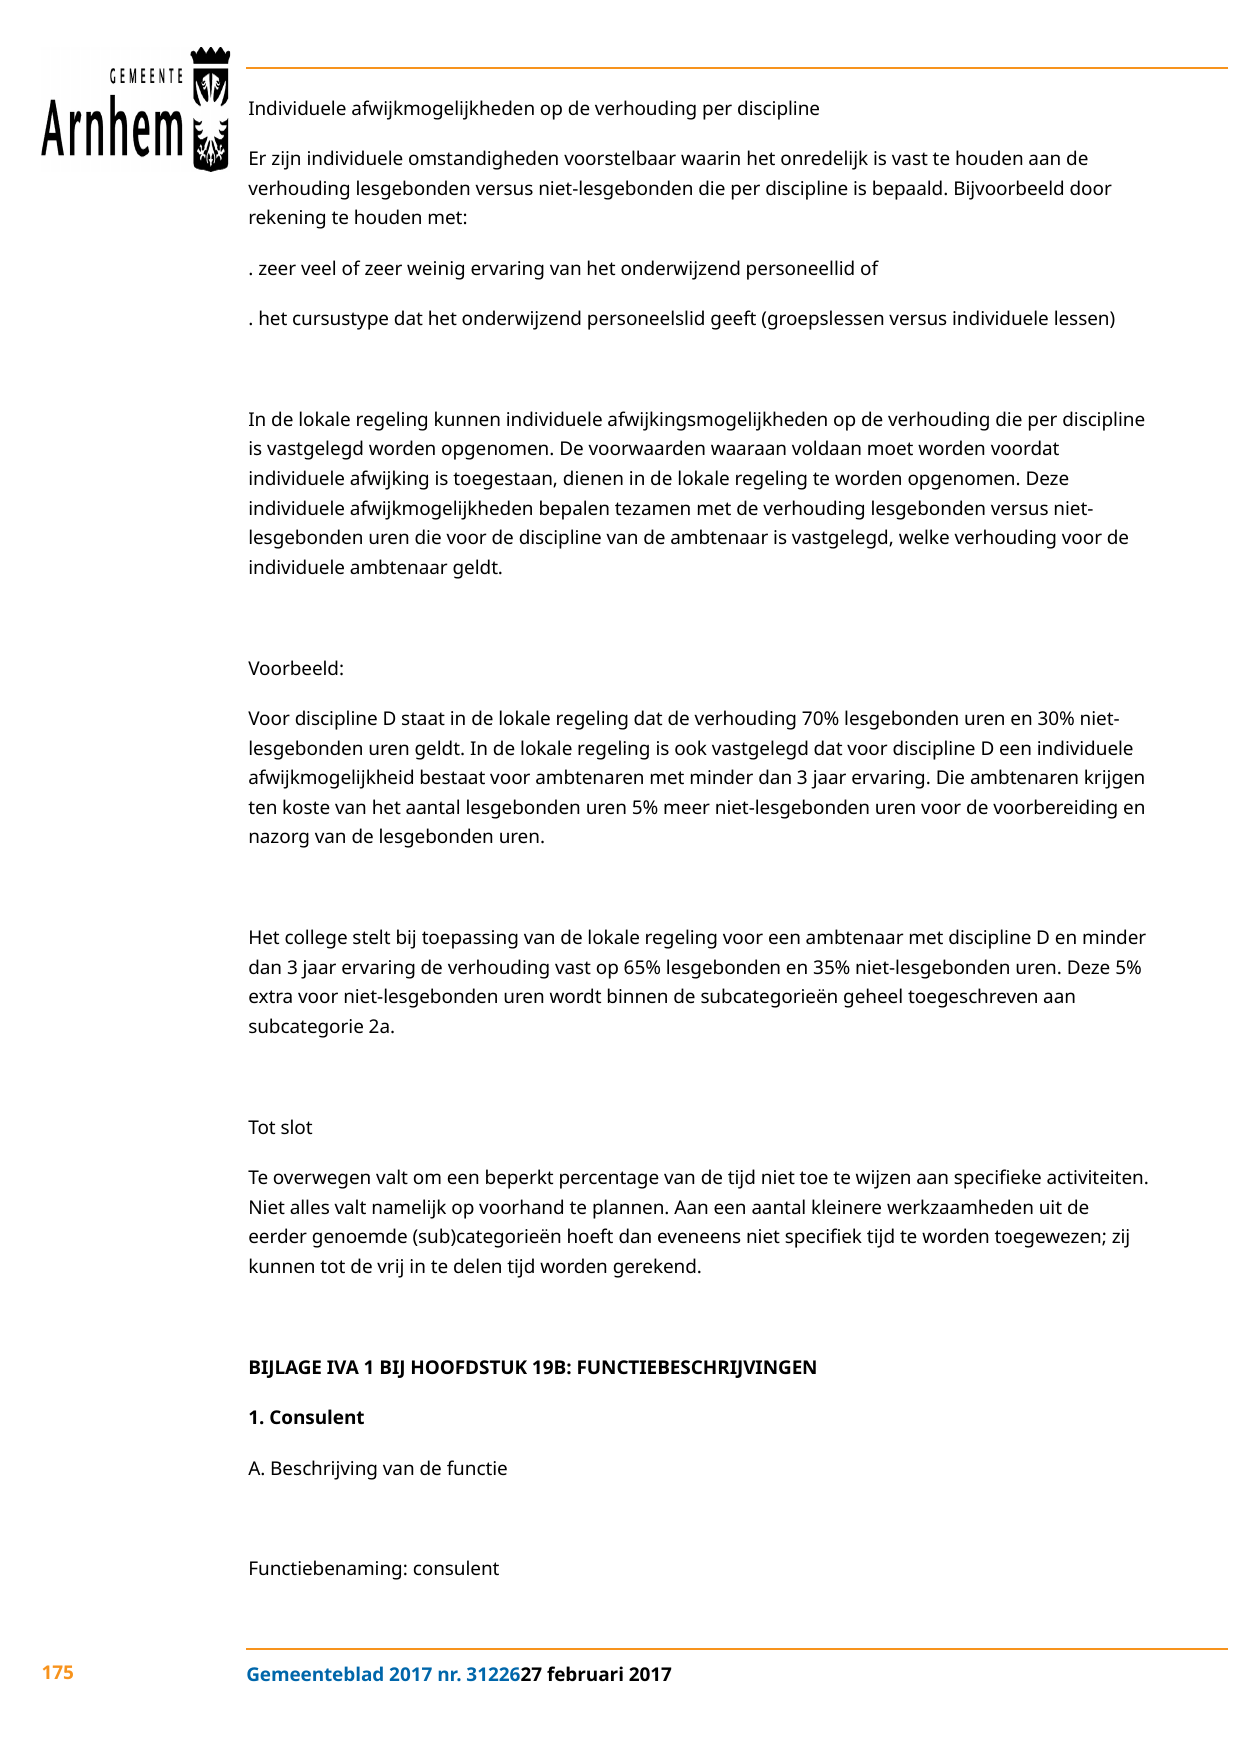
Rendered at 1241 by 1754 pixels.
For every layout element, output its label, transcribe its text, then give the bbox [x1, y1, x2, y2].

text 1. Consulent [248, 1404, 1152, 1430]
text Voorbeeld: [248, 655, 1152, 681]
text Te overwegen valt om een beperkt percentage van de tijd niet toe te wijzen aan specifieke activiteiten. Niet alles valt namelijk op voorhand te plannen. Aan een aantal kleinere werkzaamheden uit de eerder genoemde (sub)categorieën hoeft dan eveneens niet specifiek tijd te worden toegewezen; zij kunnen tot de vrij in te delen tijd worden gerekend. [248, 1164, 1152, 1279]
text A. Beschrijving van de functie [248, 1455, 1152, 1481]
text Het college stelt bij toepassing van de lokale regeling voor een ambtenaar met discipline D en minder dan 3 jaar ervaring de verhouding vast op 65% lesgebonden en 35% niet-lesgebonden uren. Deze 5% extra voor niet-lesgebonden uren wordt binnen de subcategorieën geheel toegeschreven aan subcategorie 2a. [248, 924, 1152, 1039]
text Voor discipline D staat in de lokale regeling dat de verhouding 70% lesgebonden uren en 30% niet-lesgebonden uren geldt. In de lokale regeling is ook vastgelegd dat voor discipline D een individuele afwijkmogelijkheid bestaat voor ambtenaren met minder dan 3 jaar ervaring. Die ambtenaren krijgen ten koste van het aantal lesgebonden uren 5% meer niet-lesgebonden uren voor de voorbereiding en nazorg van de lesgebonden uren. [248, 705, 1152, 849]
picture [41, 47, 231, 172]
text Individuele afwijkmogelijkheden op de verhouding per discipline [248, 95, 1152, 121]
text . het cursustype dat het onderwijzend personeelslid geeft (groepslessen versus individuele lessen) [248, 305, 1152, 331]
text BIJLAGE IVA 1 BIJ HOOFDSTUK 19B: FUNCTIEBESCHRIJVINGEN [248, 1354, 1152, 1380]
text In de lokale regeling kunnen individuele afwijkingsmogelijkheden op de verhouding die per discipline is vastgelegd worden opgenomen. De voorwaarden waaraan voldaan moet worden voordat individuele afwijking is toegestaan, dienen in de lokale regeling te worden opgenomen. Deze individuele afwijkmogelijkheden bepalen tezamen met de verhouding lesgebonden versus niet-lesgebonden uren die voor de discipline van de ambtenaar is vastgelegd, welke verhouding voor de individuele ambtenaar geldt. [248, 406, 1152, 580]
text Er zijn individuele omstandigheden voorstelbaar waarin het onredelijk is vast te houden aan de verhouding lesgebonden versus niet-lesgebonden die per discipline is bepaald. Bijvoorbeeld door rekening te houden met: [248, 145, 1152, 230]
text Functiebenaming: consulent [248, 1556, 1152, 1581]
text Tot slot [248, 1114, 1152, 1140]
text . zeer veel of zeer weinig ervaring van het onderwijzend personeellid of [248, 255, 1152, 281]
